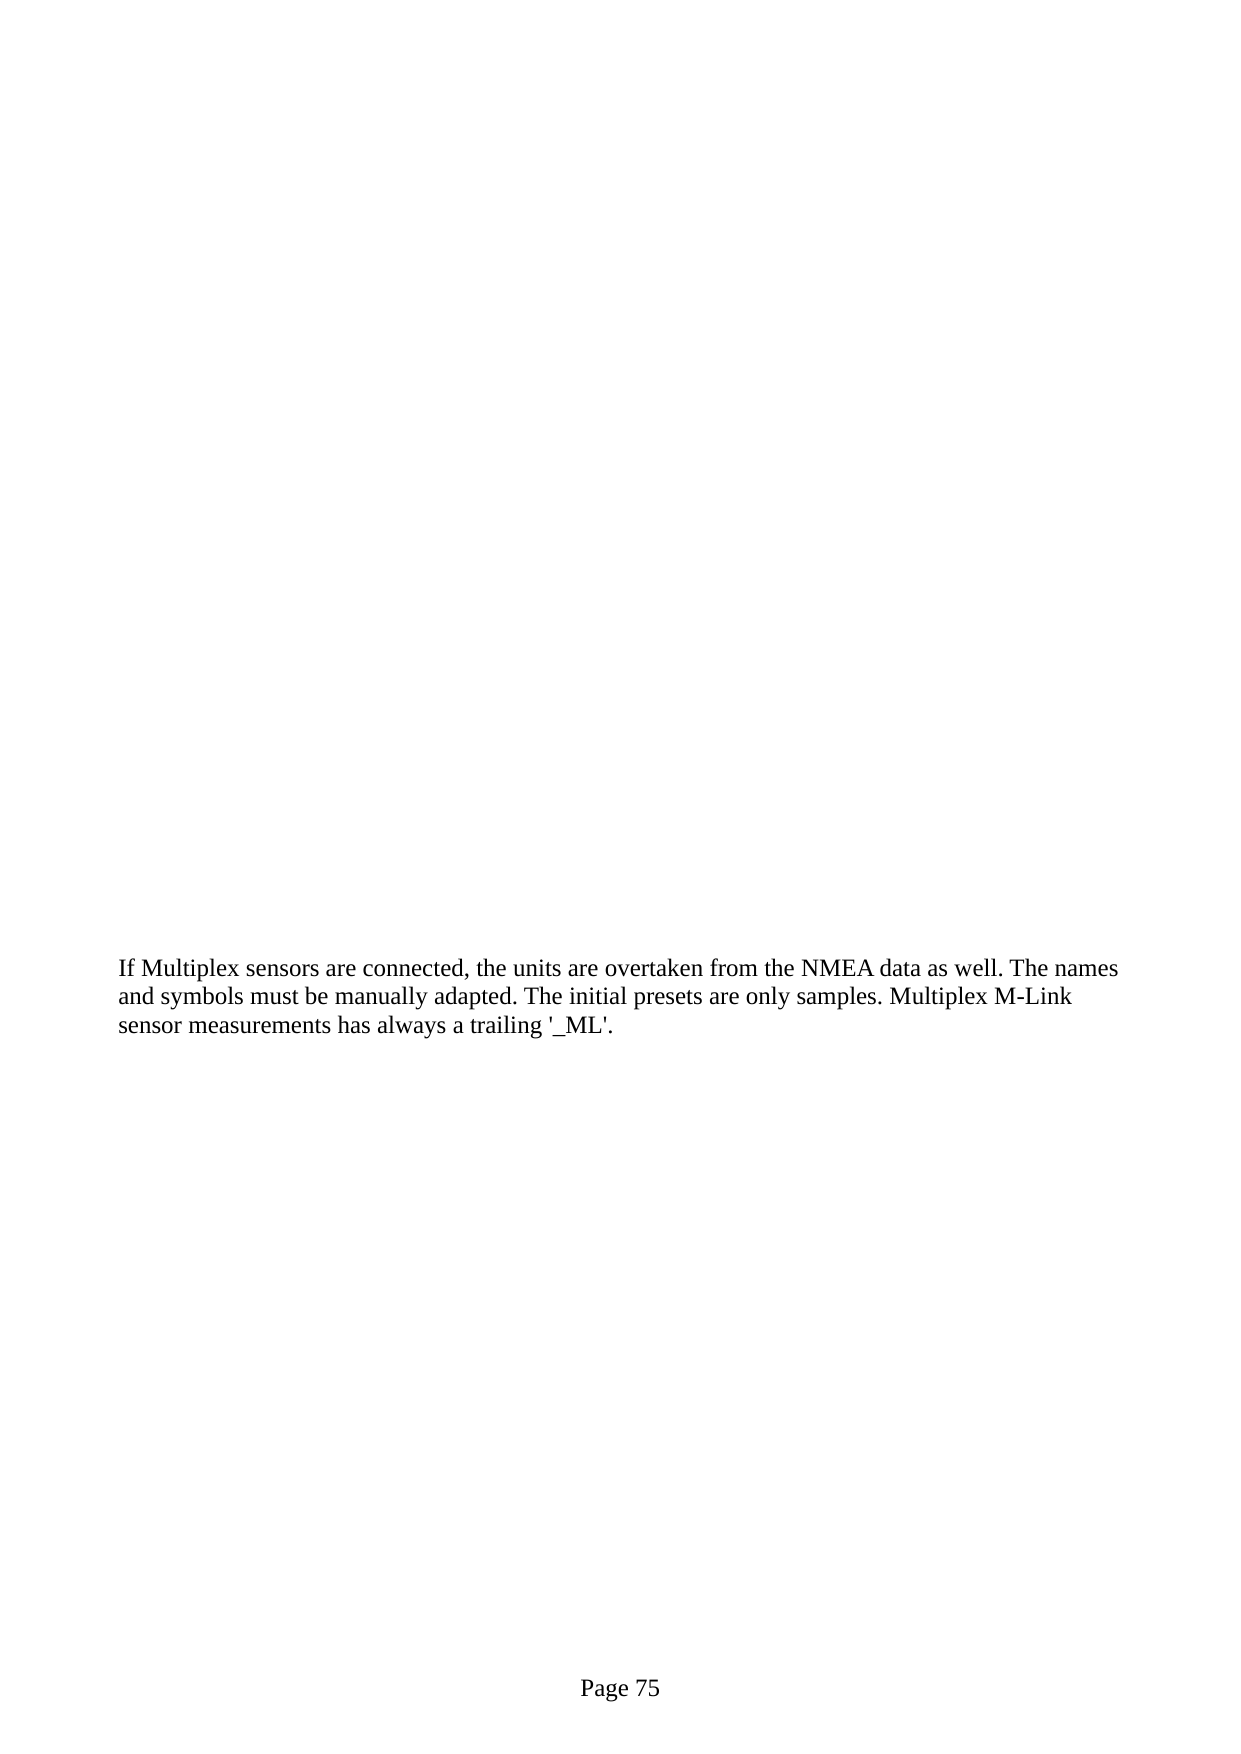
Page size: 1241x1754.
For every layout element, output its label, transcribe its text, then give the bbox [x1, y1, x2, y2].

text If Multiplex sensors are connected, the units are overtaken from the NMEA data as well. The names and symbols must be manually adapted. The initial presets are only samples. Multiplex M-Link sensor measurements has always a trailing '_ML'. [118, 953, 1122, 1039]
